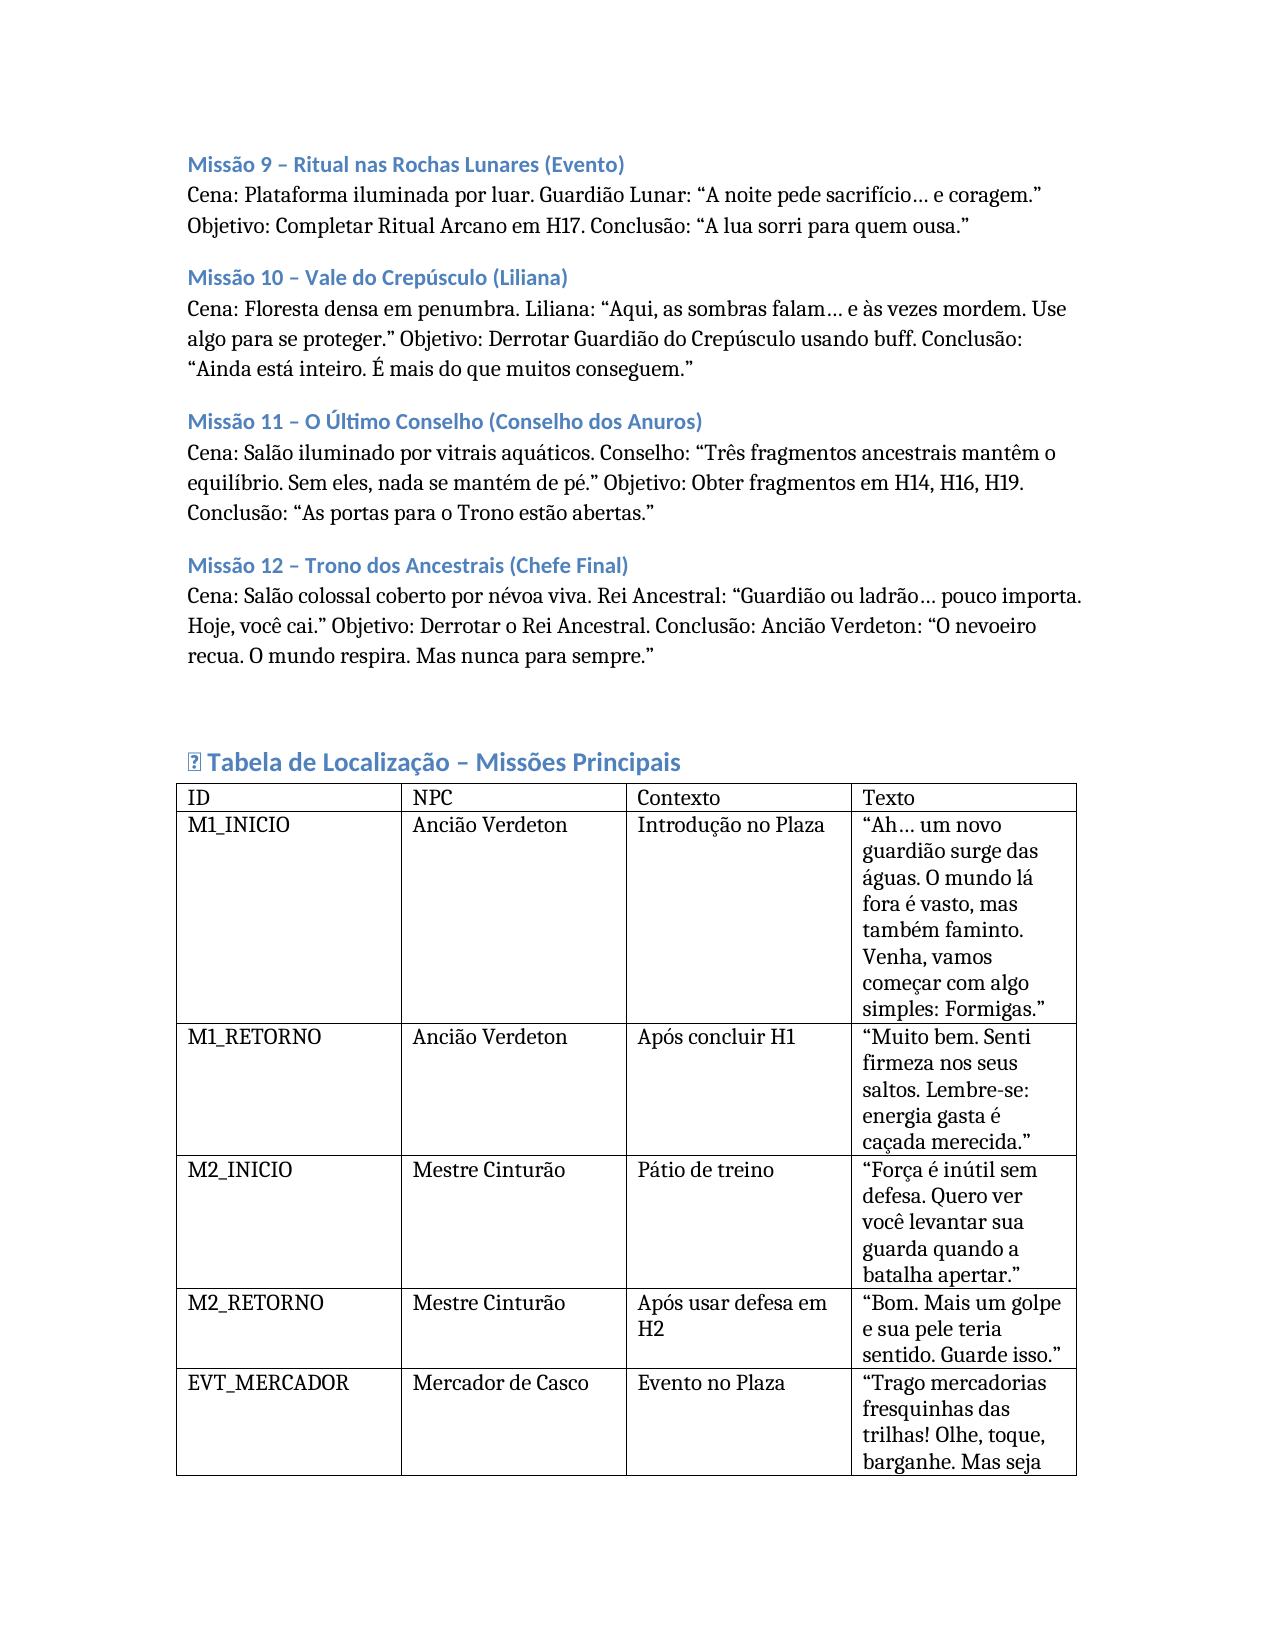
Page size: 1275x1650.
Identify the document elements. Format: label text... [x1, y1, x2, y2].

table_header NPC [402, 784, 626, 811]
table_cell “Trago mercadorias fresquinhas das trilhas! Olhe, toque, barganhe. Mas seja [852, 1369, 1076, 1475]
subtitle Missão 9 – Ritual nas Rochas Lunares (Evento) [187, 150, 1087, 178]
table_cell M1_RETORNO [177, 1024, 401, 1155]
table_cell Após usar defesa em H2 [627, 1289, 851, 1368]
table_cell Mestre Cinturão [402, 1289, 626, 1368]
table_cell Ancião Verdeton [402, 1024, 626, 1155]
text Cena: Plataforma iluminada por luar. Guardião Lunar: “A noite pede sacrifício… e coragem.” Objetivo: Completar Ritual Arcano em H17. Conclusão: “A lua sorri para quem ousa.” [187, 182, 1087, 239]
table_cell M1_INICIO [177, 812, 401, 1023]
table_cell “Força é inútil sem defesa. Quero ver você levantar sua guarda quando a batalha apertar.” [852, 1156, 1076, 1288]
table_cell Pátio de treino [627, 1156, 851, 1288]
table_header ID [177, 784, 401, 811]
text Cena: Salão iluminado por vitrais aquáticos. Conselho: “Três fragmentos ancestrais mantêm o equilíbrio. Sem eles, nada se mantém de pé.” Objetivo: Obter fragmentos em H14, H16, H19. Conclusão: “As portas para o Trono estão abertas.” [187, 439, 1087, 526]
text Cena: Salão colossal coberto por névoa viva. Rei Ancestral: “Guardião ou ladrão… pouco importa. Hoje, você cai.” Objetivo: Derrotar o Rei Ancestral. Conclusão: Ancião Verdeton: “O nevoeiro recua. O mundo respira. Mas nunca para sempre.” [187, 583, 1087, 670]
subtitle Missão 12 – Trono dos Ancestrais (Chefe Final) [187, 551, 1087, 579]
table_cell “Muito bem. Senti firmeza nos seus saltos. Lembre-se: energia gasta é caçada merecida.” [852, 1024, 1076, 1155]
text Cena: Floresta densa em penumbra. Liliana: “Aqui, as sombras falam… e às vezes mordem. Use algo para se proteger.” Objetivo: Derrotar Guardião do Crepúsculo usando buff. Conclusão: “Ainda está inteiro. É mais do que muitos conseguem.” [187, 296, 1087, 382]
table_cell Mercador de Casco [402, 1369, 626, 1475]
table_header Contexto [627, 784, 851, 811]
subtitle Missão 10 – Vale do Crepúsculo (Liliana) [187, 263, 1087, 291]
table_cell Mestre Cinturão [402, 1156, 626, 1288]
table_cell Ancião Verdeton [402, 812, 626, 1023]
subtitle Missão 11 – O Último Conselho (Conselho dos Anuros) [187, 407, 1087, 435]
table_cell “Bom. Mais um golpe e sua pele teria sentido. Guarde isso.” [852, 1289, 1076, 1368]
subtitle 📑 Tabela de Localização – Missões Principais [187, 745, 1087, 778]
table_cell “Ah… um novo guardião surge das águas. O mundo lá fora é vasto, mas também faminto. Venha, vamos começar com algo simples: Formigas.” [852, 812, 1076, 1023]
table_cell Introdução no Plaza [627, 812, 851, 1023]
table_cell M2_INICIO [177, 1156, 401, 1288]
table_header Texto [852, 784, 1076, 811]
table_cell Evento no Plaza [627, 1369, 851, 1475]
table_cell EVT_MERCADOR [177, 1369, 401, 1475]
table_cell M2_RETORNO [177, 1289, 401, 1368]
table_cell Após concluir H1 [627, 1024, 851, 1155]
